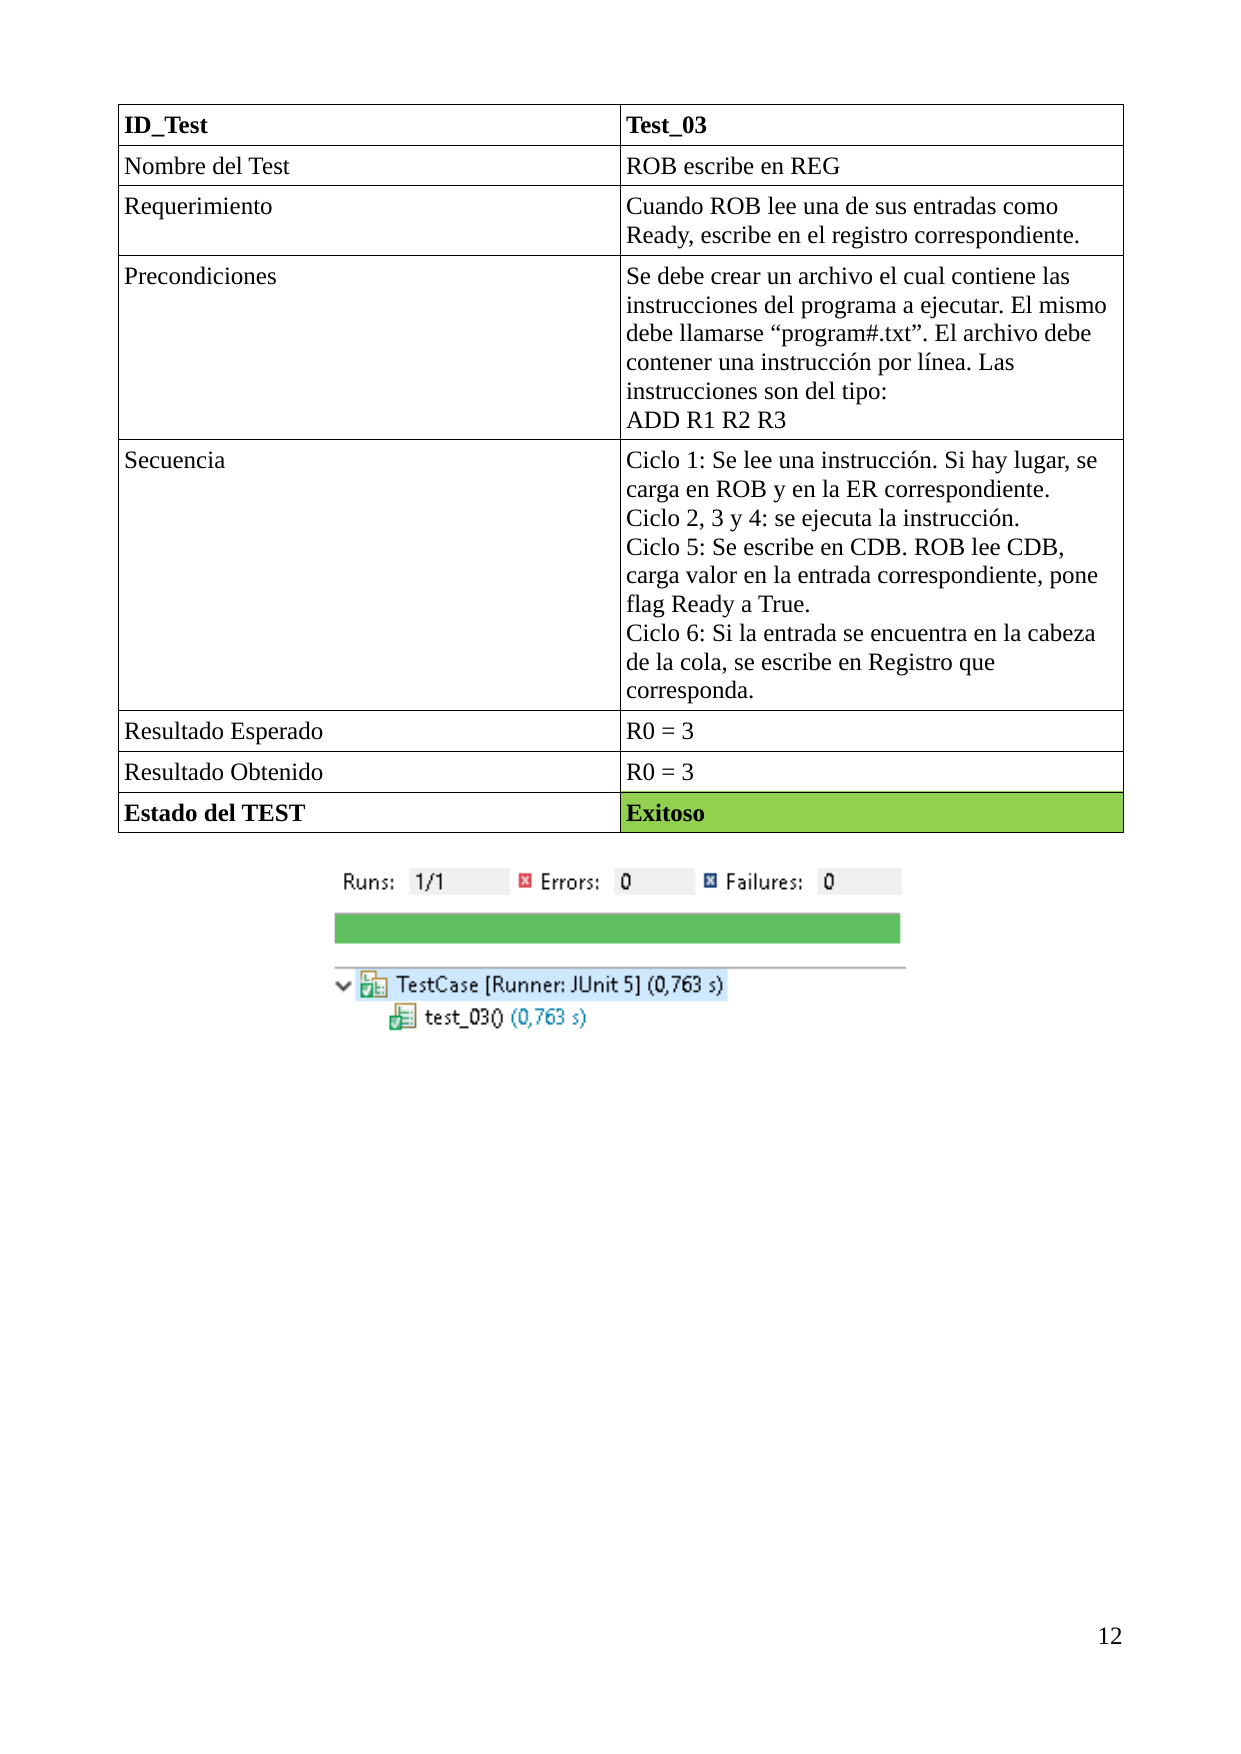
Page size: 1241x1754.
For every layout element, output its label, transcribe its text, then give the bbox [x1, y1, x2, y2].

table_cell Cuando ROB lee una de sus entradas como Ready, escribe en el registro correspondiente. [621, 186, 1123, 255]
table_cell ROB escribe en REG [621, 146, 1123, 185]
table_cell R0 = 3 [621, 711, 1123, 751]
table_cell Se debe crear un archivo el cual contiene las instrucciones del programa a ejecutar. El mismo debe llamarse “program#.txt”. El archivo debe contener una instrucción por línea. Las instrucciones son del tipo: ADD R1 R2 R3 [621, 256, 1123, 439]
table_cell Secuencia [119, 440, 620, 710]
table_cell Exitoso [621, 793, 1123, 832]
table_cell Resultado Obtenido [119, 752, 620, 791]
table_cell R0 = 3 [621, 752, 1123, 791]
table_cell Precondiciones [119, 256, 620, 439]
table_header Test_03 [621, 105, 1123, 144]
table_cell Estado del TEST [119, 793, 620, 832]
table_cell Ciclo 1: Se lee una instrucción. Si hay lugar, se carga en ROB y en la ER correspondiente. Ciclo 2, 3 y 4: se ejecuta la instrucción. Ciclo 5: Se escribe en CDB. ROB lee CDB, carga valor en la entrada correspondiente, pone flag Ready a True. Ciclo 6: Si la entrada se encuentra en la cabeza de la cola, se escribe en Registro que corresponda. [621, 440, 1123, 710]
table_cell Resultado Esperado [119, 711, 620, 751]
table_header ID_Test [119, 105, 620, 144]
table_cell Requerimiento [119, 186, 620, 255]
table_cell Nombre del Test [119, 146, 620, 185]
